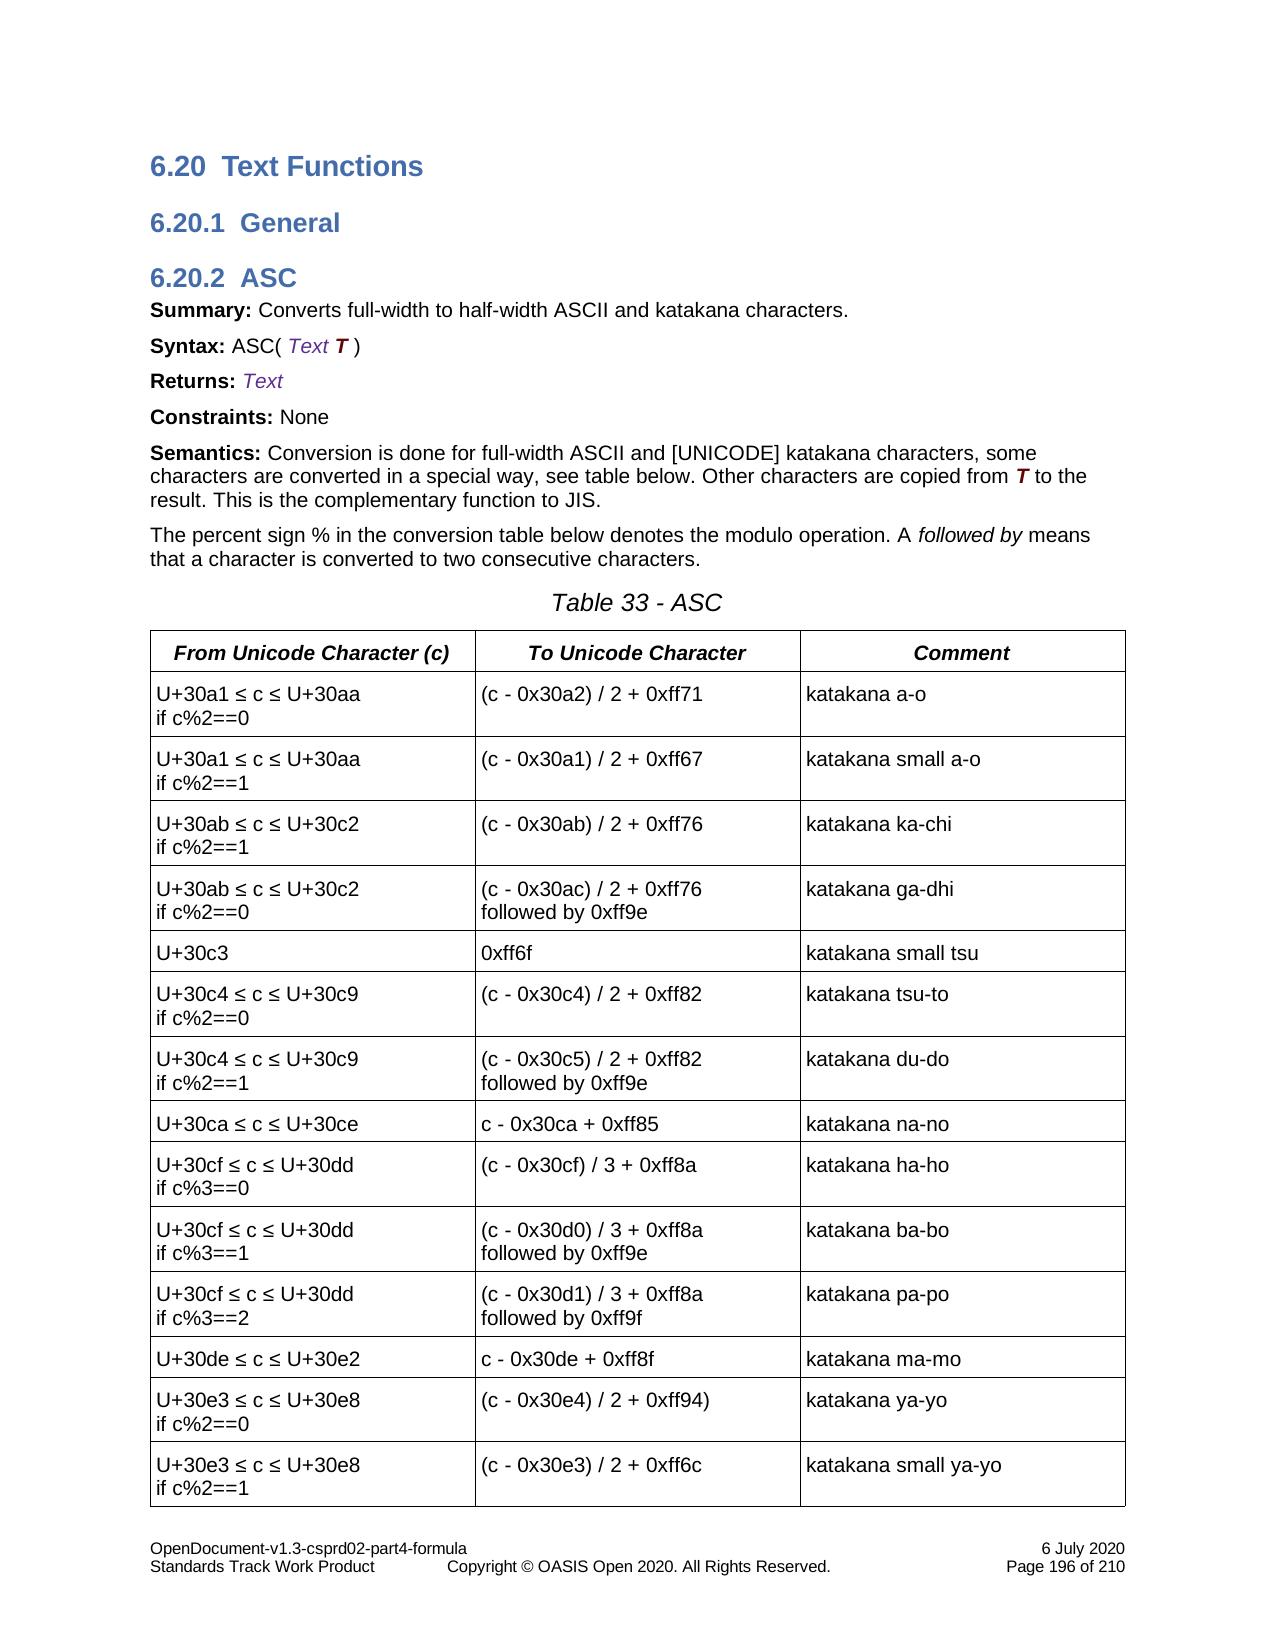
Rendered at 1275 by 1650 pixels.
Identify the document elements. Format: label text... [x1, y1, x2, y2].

table_cell katakana ya-yo [801, 1378, 1125, 1441]
table_cell U+30a1 ≤ c ≤ U+30aa if c%2==1 [151, 737, 475, 800]
table_cell U+30e3 ≤ c ≤ U+30e8 if c%2==0 [151, 1378, 475, 1441]
table_cell katakana ba-bo [801, 1207, 1125, 1271]
table_cell (c - 0x30c5) / 2 + 0xff82 followed by 0xff9e [476, 1037, 800, 1100]
table_cell katakana ga-dhi [801, 866, 1125, 930]
table_cell katakana small a-o [801, 737, 1125, 800]
table_cell U+30ab ≤ c ≤ U+30c2 if c%2==0 [151, 866, 475, 930]
table_cell U+30ca ≤ c ≤ U+30ce [151, 1101, 475, 1141]
table_cell katakana ma-mo [801, 1337, 1125, 1377]
table_cell U+30e3 ≤ c ≤ U+30e8 if c%2==1 [151, 1442, 475, 1506]
table_header From Unicode Character (c) [151, 631, 475, 671]
table_cell 0xff6f [476, 931, 800, 971]
table_cell U+30c4 ≤ c ≤ U+30c9 if c%2==0 [151, 972, 475, 1036]
text The percent sign % in the conversion table below denotes the modulo operation. A followed by means that a character is converted to two consecutive characters. [150, 524, 1125, 571]
table_cell U+30cf ≤ c ≤ U+30dd if c%3==2 [151, 1272, 475, 1336]
table_cell katakana tsu-to [801, 972, 1125, 1036]
table_cell katakana na-no [801, 1101, 1125, 1141]
table_cell katakana pa-po [801, 1272, 1125, 1336]
table_cell c - 0x30de + 0xff8f [476, 1337, 800, 1377]
table_cell U+30de ≤ c ≤ U+30e2 [151, 1337, 475, 1377]
table_cell (c - 0x30c4) / 2 + 0xff82 [476, 972, 800, 1036]
text Returns: Text [150, 370, 1125, 393]
table_header To Unicode Character [476, 631, 800, 671]
text Summary: Converts full-width to half-width ASCII and katakana characters. [150, 298, 1125, 322]
table_cell (c - 0x30ab) / 2 + 0xff76 [476, 801, 800, 865]
text Semantics: Conversion is done for full-width ASCII and [UNICODE] katakana characters, some characters are converted in a special way, see table below. Other characters are copied from T to the result. This is the complementary function to JIS. [150, 441, 1125, 512]
table_cell (c - 0x30e3) / 2 + 0xff6c [476, 1442, 800, 1506]
table_cell katakana a-o [801, 672, 1125, 736]
table_cell c - 0x30ca + 0xff85 [476, 1101, 800, 1141]
table_cell katakana ka-chi [801, 801, 1125, 865]
table_cell katakana du-do [801, 1037, 1125, 1100]
table_cell U+30c4 ≤ c ≤ U+30c9 if c%2==1 [151, 1037, 475, 1100]
table_cell (c - 0x30e4) / 2 + 0xff94) [476, 1378, 800, 1441]
table_cell (c - 0x30cf) / 3 + 0xff8a [476, 1142, 800, 1206]
table_header Comment [801, 631, 1125, 671]
table_cell U+30cf ≤ c ≤ U+30dd if c%3==1 [151, 1207, 475, 1271]
table_cell (c - 0x30a2) / 2 + 0xff71 [476, 672, 800, 736]
table_cell U+30c3 [151, 931, 475, 971]
table_cell katakana ha-ho [801, 1142, 1125, 1206]
text Table 33 - ASC [150, 589, 1125, 617]
table_cell U+30cf ≤ c ≤ U+30dd if c%3==0 [151, 1142, 475, 1206]
table_cell U+30a1 ≤ c ≤ U+30aa if c%2==0 [151, 672, 475, 736]
table_cell U+30ab ≤ c ≤ U+30c2 if c%2==1 [151, 801, 475, 865]
table_cell (c - 0x30a1) / 2 + 0xff67 [476, 737, 800, 800]
table_cell (c - 0x30d0) / 3 + 0xff8a followed by 0xff9e [476, 1207, 800, 1271]
subtitle Text Functions [150, 150, 1125, 182]
table_cell (c - 0x30ac) / 2 + 0xff76 followed by 0xff9e [476, 866, 800, 930]
table_cell katakana small ya-yo [801, 1442, 1125, 1506]
text Constraints: None [150, 405, 1125, 429]
table_cell katakana small tsu [801, 931, 1125, 971]
table_cell (c - 0x30d1) / 3 + 0xff8a followed by 0xff9f [476, 1272, 800, 1336]
subtitle General [150, 207, 1125, 237]
text Syntax: ASC( Text T ) [150, 334, 1125, 358]
subtitle ASC [150, 262, 1125, 292]
